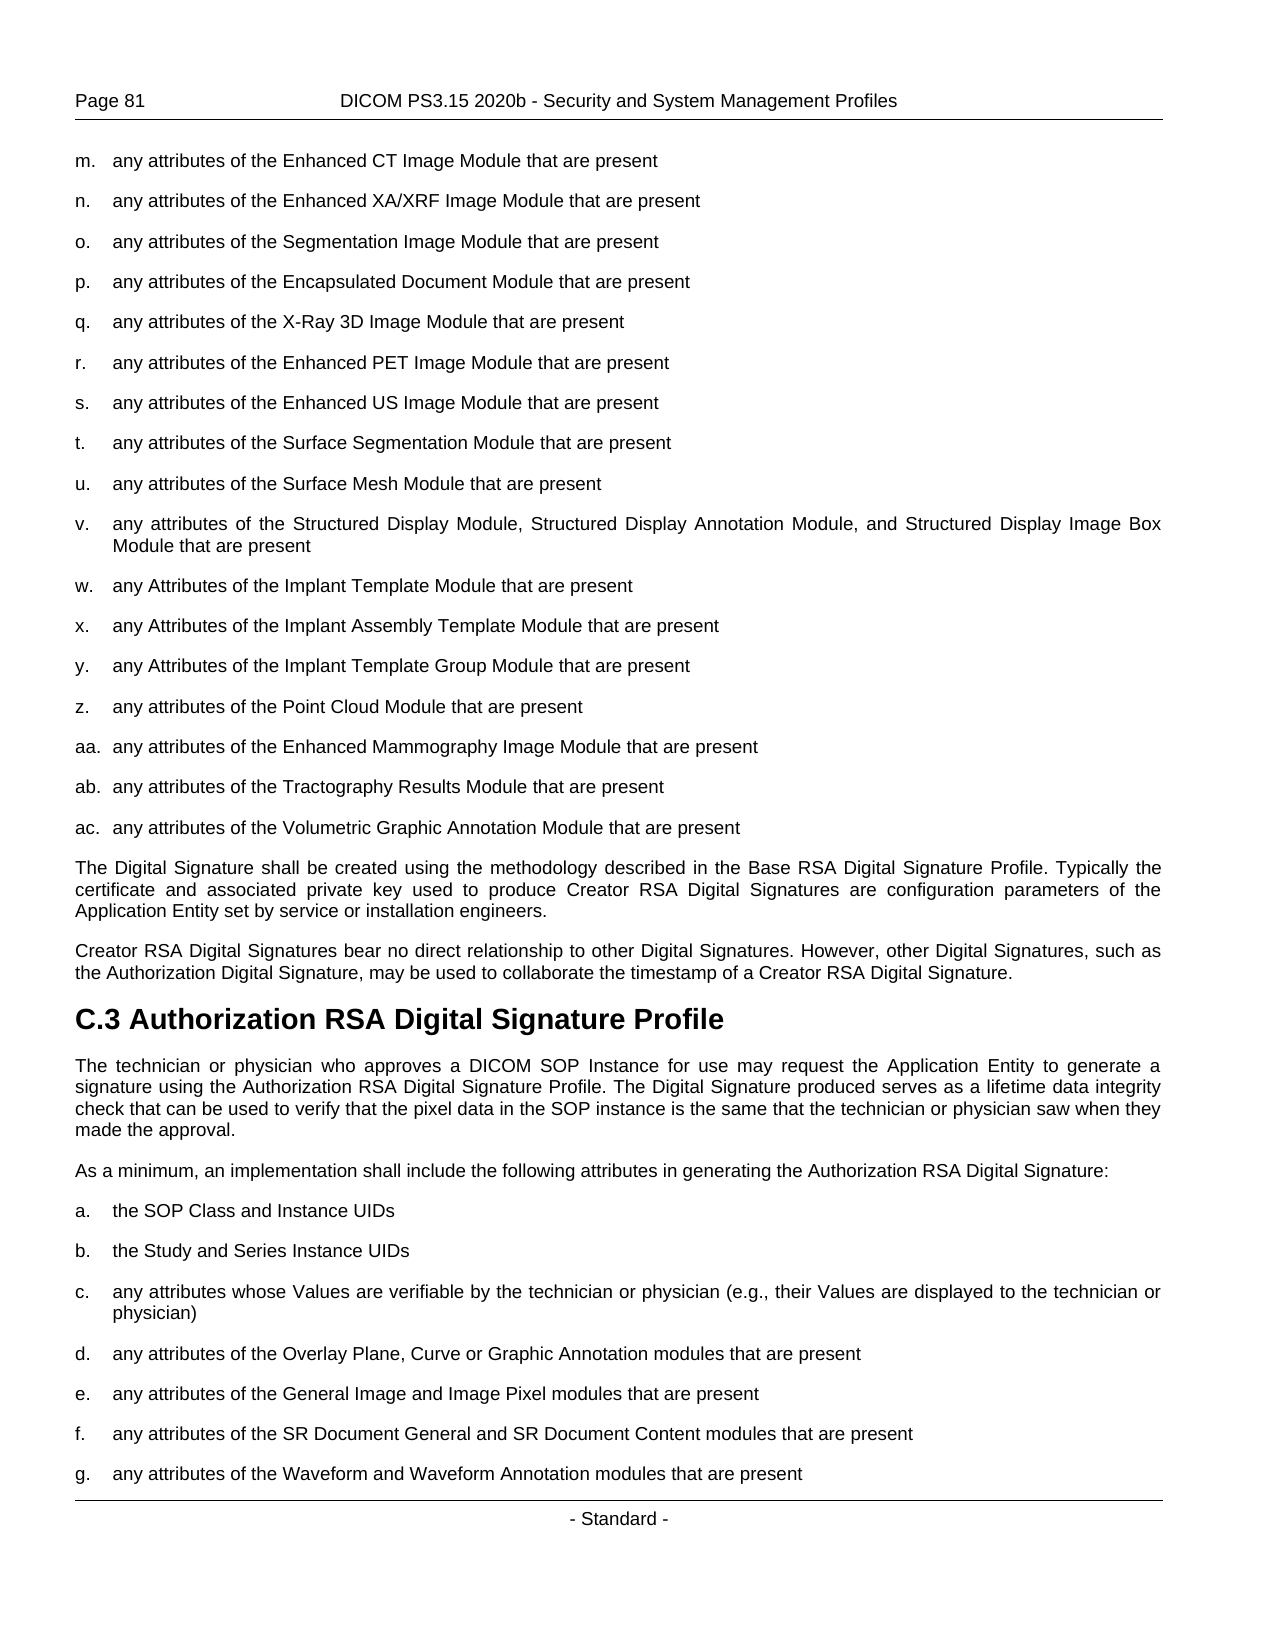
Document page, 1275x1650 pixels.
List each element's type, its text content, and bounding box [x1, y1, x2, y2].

text q. any attributes of the X-Ray 3D Image Module that are present [75, 311, 1162, 333]
text C.3 Authorization RSA Digital Signature Profile [75, 1002, 1162, 1036]
text aa. any attributes of the Enhanced Mammography Image Module that are present [75, 736, 1162, 757]
text p. any attributes of the Encapsulated Document Module that are present [75, 271, 1162, 292]
text n. any attributes of the Enhanced XA/XRF Image Module that are present [75, 190, 1162, 212]
text As a minimum, an implementation shall include the following attributes in generating the Authorization RSA Digital Signature: [75, 1159, 1162, 1181]
text ab. any attributes of the Tractography Results Module that are present [75, 776, 1162, 798]
text d. any attributes of the Overlay Plane, Curve or Graphic Annotation modules that are present [75, 1342, 1162, 1364]
text The technician or physician who approves a DICOM SOP Instance for use may request the Application Entity to generate a signature using the Authorization RSA Digital Signature Profile. The Digital Signature produced serves as a lifetime data integrity check that can be used to verify that the pixel data in the SOP instance is the same that the technician or physician saw when they made the approval. [75, 1054, 1162, 1141]
text t. any attributes of the Surface Segmentation Module that are present [75, 432, 1162, 454]
text u. any attributes of the Surface Mesh Module that are present [75, 472, 1162, 494]
text w. any Attributes of the Implant Template Module that are present [75, 575, 1162, 596]
text The Digital Signature shall be created using the methodology described in the Base RSA Digital Signature Profile. Typically the certificate and associated private key used to produce Creator RSA Digital Signatures are configuration parameters of the Application Entity set by service or installation engineers. [75, 857, 1162, 922]
text f. any attributes of the SR Document General and SR Document Content modules that are present [75, 1423, 1162, 1444]
text o. any attributes of the Segmentation Image Module that are present [75, 231, 1162, 252]
text b. the Study and Series Instance UIDs [75, 1240, 1162, 1262]
text g. any attributes of the Waveform and Waveform Annotation modules that are present [75, 1463, 1162, 1485]
text e. any attributes of the General Image and Image Pixel modules that are present [75, 1383, 1162, 1404]
text y. any Attributes of the Implant Template Group Module that are present [75, 655, 1162, 677]
text x. any Attributes of the Implant Assembly Template Module that are present [75, 615, 1162, 637]
text m. any attributes of the Enhanced CT Image Module that are present [75, 150, 1162, 172]
text s. any attributes of the Enhanced US Image Module that are present [75, 392, 1162, 413]
text c. any attributes whose Values are verifiable by the technician or physician (e.g., their Values are displayed to the technician or physician) [75, 1280, 1162, 1323]
text a. the SOP Class and Instance UIDs [75, 1200, 1162, 1221]
text v. any attributes of the Structured Display Module, Structured Display Annotation Module, and Structured Display Image Box Module that are present [75, 513, 1162, 556]
text ac. any attributes of the Volumetric Graphic Annotation Module that are present [75, 817, 1162, 838]
text z. any attributes of the Point Cloud Module that are present [75, 696, 1162, 717]
text r. any attributes of the Enhanced PET Image Module that are present [75, 352, 1162, 373]
text Creator RSA Digital Signatures bear no direct relationship to other Digital Signatures. However, other Digital Signatures, such as the Authorization Digital Signature, may be used to collaborate the timestamp of a Creator RSA Digital Signature. [75, 940, 1162, 983]
